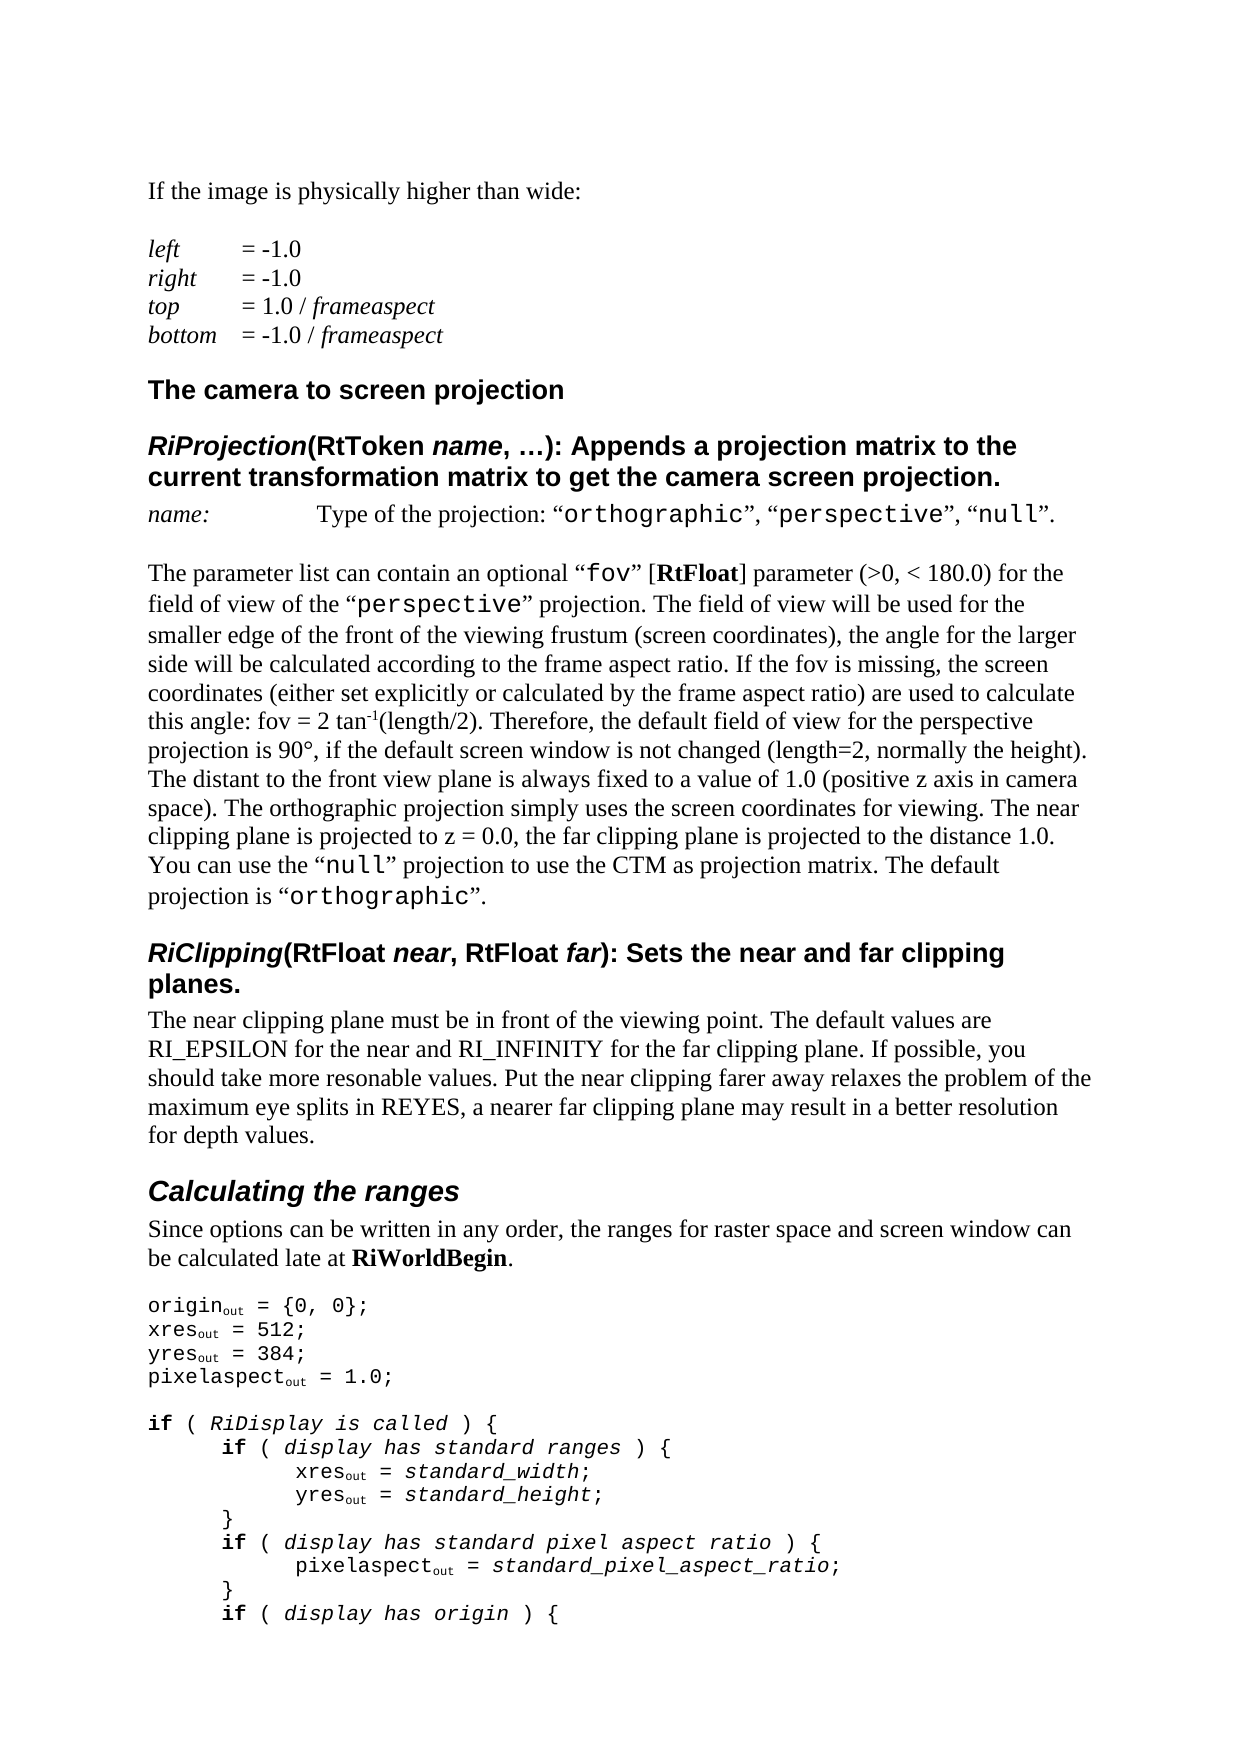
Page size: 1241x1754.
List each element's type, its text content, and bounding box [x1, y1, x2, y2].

text pixelaspectout = 1.0; [148, 1366, 1092, 1390]
text xresout = standard_width; [148, 1461, 1092, 1484]
text bottom = -1.0 / frameaspect [148, 320, 1092, 349]
text Since options can be written in any order, the ranges for raster space and screen window can be calculated late at RiWorldBegin. [148, 1214, 1092, 1272]
text if ( display has standard pixel aspect ratio ) { [148, 1532, 1092, 1555]
text yresout = 384; [148, 1342, 1092, 1366]
text name: Type of the projection: “orthographic”, “perspective”, “null”. [148, 499, 1092, 530]
text If the image is physically higher than wide: [148, 176, 1092, 205]
text The parameter list can contain an optional “fov” [RtFloat] parameter (>0, < 180.0) for the field of view of the “perspective” projection. The field of view will be used for the smaller edge of the front of the viewing frustum (screen coordinates), the angle for the larger side will be calculated according to the frame aspect ratio. If the fov is missing, the screen coordinates (either set explicitly or calculated by the frame aspect ratio) are used to calculate this angle: fov = 2 tan-1(length/2). Therefore, the default field of view for the perspective projection is 90°, if the default screen window is not changed (length=2, normally the height). The distant to the front view plane is always fixed to a value of 1.0 (positive z axis in camera space). The orthographic projection simply uses the screen coordinates for viewing. The near clipping plane is projected to z = 0.0, the far clipping plane is projected to the distance 1.0. You can use the “null” projection to use the CTM as projection matrix. The default projection is “orthographic”. [148, 558, 1092, 912]
subtitle Calculating the ranges [148, 1174, 1092, 1208]
subtitle RiProjection(RtToken name, …): Appends a projection matrix to the current transformation matrix to get the camera screen projection. [148, 430, 1092, 493]
text xresout = 512; [148, 1319, 1092, 1342]
text right = -1.0 [148, 263, 1092, 291]
text pixelaspectout = standard_pixel_aspect_ratio; [148, 1555, 1092, 1579]
text if ( RiDisplay is called ) { [148, 1413, 1092, 1437]
text The near clipping plane must be in front of the viewing point. The default values are RI_EPSILON for the near and RI_INFINITY for the far clipping plane. If possible, you should take more resonable values. Put the near clipping farer away relaxes the problem of the maximum eye splits in REYES, a nearer far clipping plane may result in a better resolution for depth values. [148, 1006, 1092, 1149]
text } [148, 1579, 1092, 1603]
text yresout = standard_height; [148, 1484, 1092, 1508]
text left = -1.0 [148, 234, 1092, 263]
subtitle The camera to screen projection [148, 374, 1092, 405]
text originout = {0, 0}; [148, 1295, 1092, 1319]
text if ( display has origin ) { [148, 1603, 1092, 1626]
subtitle RiClipping(RtFloat near, RtFloat far): Sets the near and far clipping planes. [148, 937, 1092, 999]
text top = 1.0 / frameaspect [148, 291, 1092, 320]
text if ( display has standard ranges ) { [148, 1437, 1092, 1461]
text } [148, 1508, 1092, 1532]
